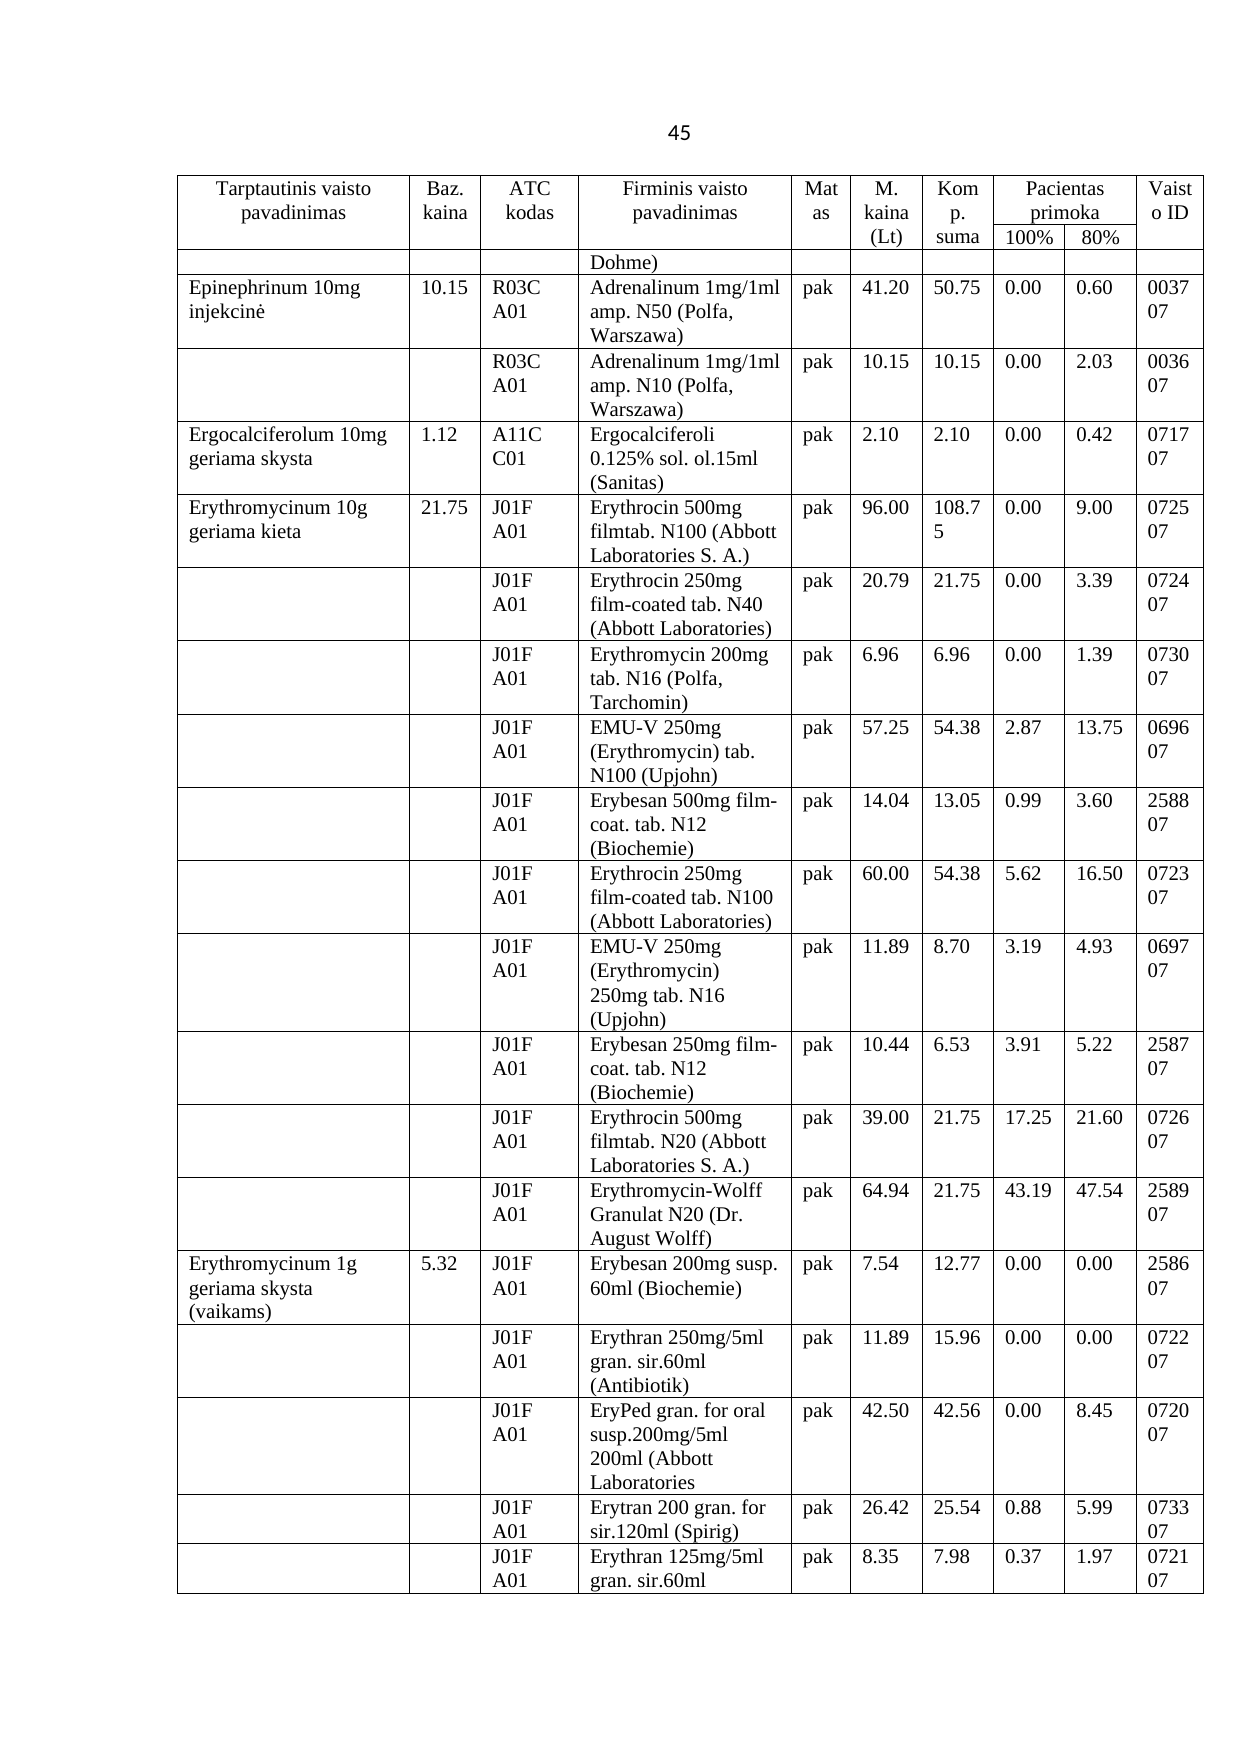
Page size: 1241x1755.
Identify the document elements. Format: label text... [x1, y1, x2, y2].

table_cell 2.10 [851, 422, 922, 494]
table_cell 0.99 [994, 788, 1064, 860]
table_cell Epinephrinum 10mg injekcinė [178, 275, 409, 347]
table_cell 0.00 [1065, 1251, 1136, 1323]
table_cell 26.42 [851, 1495, 922, 1543]
table_cell J01F A01 [481, 861, 578, 933]
table_cell Ergocalciferolum 10mg geriama skysta [178, 422, 409, 494]
table_cell [851, 250, 922, 274]
table_cell Erythrocin 250mg film-coated tab. N100 (Abbott Laboratories) [579, 861, 791, 933]
table_cell EryPed gran. for oral susp.200mg/5ml 200ml (Abbott Laboratories [579, 1398, 791, 1494]
table_cell 10.44 [851, 1032, 922, 1104]
table_cell 0.60 [1065, 275, 1136, 347]
table_cell pak [792, 1178, 850, 1250]
table_cell 9.00 [1065, 495, 1136, 567]
table_cell 8.70 [923, 934, 993, 1031]
table_cell [178, 1398, 409, 1494]
table_cell pak [792, 1032, 850, 1104]
table_cell [410, 715, 480, 787]
table_cell 8.35 [851, 1544, 922, 1592]
table_cell Dohme) [579, 250, 791, 274]
table_cell 21.75 [923, 1178, 993, 1250]
table_cell Erythrocin 500mg filmtab. N100 (Abbott Laboratories S. A.) [579, 495, 791, 567]
table_cell 96.00 [851, 495, 922, 567]
table_cell 20.79 [851, 568, 922, 640]
table_cell 8.45 [1065, 1398, 1136, 1494]
table_cell 1.97 [1065, 1544, 1136, 1592]
table_cell [410, 934, 480, 1031]
table_cell pak [792, 1495, 850, 1543]
table_cell 2.10 [923, 422, 993, 494]
table_cell 50.75 [923, 275, 993, 347]
table_cell J01F A01 [481, 641, 578, 714]
table_cell 21.60 [1065, 1105, 1136, 1177]
table_cell 0.00 [994, 275, 1064, 347]
table_cell 258707 [1137, 1032, 1203, 1104]
table_cell 0.00 [1065, 1325, 1136, 1397]
table_cell 258607 [1137, 1251, 1203, 1323]
table_cell 7.98 [923, 1544, 993, 1592]
table_cell 0.42 [1065, 422, 1136, 494]
table_cell 13.05 [923, 788, 993, 860]
table_cell 069707 [1137, 934, 1203, 1031]
table_cell 21.75 [923, 1105, 993, 1177]
table_cell pak [792, 641, 850, 714]
table_cell Erythran 125mg/5ml gran. sir.60ml [579, 1544, 791, 1592]
table_cell 2.03 [1065, 349, 1136, 421]
table_cell pak [792, 788, 850, 860]
table_cell 11.89 [851, 1325, 922, 1397]
table_cell J01F A01 [481, 495, 578, 567]
table_cell pak [792, 1544, 850, 1592]
table_cell [410, 1178, 480, 1250]
table_cell 5.32 [410, 1251, 480, 1323]
table_cell 5.22 [1065, 1032, 1136, 1104]
table_cell 21.75 [923, 568, 993, 640]
table_cell 4.93 [1065, 934, 1136, 1031]
table_cell Ergocalciferoli 0.125% sol. ol.15ml (Sanitas) [579, 422, 791, 494]
table_cell [178, 1325, 409, 1397]
table_cell 54.38 [923, 861, 993, 933]
table_cell [1065, 250, 1136, 274]
table_cell 47.54 [1065, 1178, 1136, 1250]
table_header ATC kodas [481, 176, 578, 249]
table_cell 3.91 [994, 1032, 1064, 1104]
table_cell Erythrocin 500mg filmtab. N20 (Abbott Laboratories S. A.) [579, 1105, 791, 1177]
table_cell 16.50 [1065, 861, 1136, 933]
table_cell Erythromycinum 10g geriama kieta [178, 495, 409, 567]
table_cell EMU-V 250mg (Erythromycin) 250mg tab. N16 (Upjohn) [579, 934, 791, 1031]
table_header Tarptautinis vaisto pavadinimas [178, 176, 409, 249]
table_cell 100% [994, 225, 1064, 249]
table_cell J01F A01 [481, 1495, 578, 1543]
table_cell 1.39 [1065, 641, 1136, 714]
table_cell Erythrocin 250mg film-coated tab. N40 (Abbott Laboratories) [579, 568, 791, 640]
table_cell [178, 788, 409, 860]
table_cell [410, 1398, 480, 1494]
table_cell 10.15 [410, 275, 480, 347]
table_cell J01F A01 [481, 1105, 578, 1177]
table_cell 072107 [1137, 1544, 1203, 1592]
table_cell Erybesan 500mg film-coat. tab. N12 (Biochemie) [579, 788, 791, 860]
table_cell pak [792, 495, 850, 567]
table_cell [178, 715, 409, 787]
table_cell 0.00 [994, 349, 1064, 421]
table_cell [481, 250, 578, 274]
table_cell 15.96 [923, 1325, 993, 1397]
table_header Vaisto ID [1137, 176, 1203, 249]
table_cell 0.37 [994, 1544, 1064, 1592]
table_cell 108.75 [923, 495, 993, 567]
table_cell J01F A01 [481, 1398, 578, 1494]
table_cell 003607 [1137, 349, 1203, 421]
table_cell 6.96 [851, 641, 922, 714]
table_cell [178, 861, 409, 933]
table_cell 072307 [1137, 861, 1203, 933]
table_cell 0.00 [994, 641, 1064, 714]
table_cell 073007 [1137, 641, 1203, 714]
table_cell J01F A01 [481, 1325, 578, 1397]
table_cell 80% [1065, 225, 1136, 249]
table_cell 0.00 [994, 422, 1064, 494]
table_cell 0.00 [994, 495, 1064, 567]
table_cell 57.25 [851, 715, 922, 787]
table_cell 3.19 [994, 934, 1064, 1031]
table_cell [178, 1495, 409, 1543]
table_cell 42.50 [851, 1398, 922, 1494]
table_cell 41.20 [851, 275, 922, 347]
table_cell 10.15 [923, 349, 993, 421]
table_cell 071707 [1137, 422, 1203, 494]
table_cell 072207 [1137, 1325, 1203, 1397]
table_cell J01F A01 [481, 1032, 578, 1104]
table_cell J01F A01 [481, 1178, 578, 1250]
table_cell [792, 250, 850, 274]
table_cell Erythromycin 200mg tab. N16 (Polfa, Tarchomin) [579, 641, 791, 714]
table_cell [410, 568, 480, 640]
table_cell 072007 [1137, 1398, 1203, 1494]
table_cell 5.21 [923, 250, 993, 274]
table_cell [410, 1105, 480, 1177]
table_cell 5.99 [1065, 1495, 1136, 1543]
table_cell [178, 1544, 409, 1592]
table_cell J01F A01 [481, 568, 578, 640]
table_cell Erybesan 250mg film-coat. tab. N12 (Biochemie) [579, 1032, 791, 1104]
table_cell [178, 641, 409, 714]
table_cell pak [792, 861, 850, 933]
table_cell 42.56 [923, 1398, 993, 1494]
table_cell [178, 1032, 409, 1104]
table_cell 39.00 [851, 1105, 922, 1177]
table_cell J01F A01 [481, 788, 578, 860]
table_header Komp. suma (Lt) [923, 176, 993, 249]
table_cell J01F A01 [481, 1544, 578, 1592]
table_cell [410, 1325, 480, 1397]
table_cell 072407 [1137, 568, 1203, 640]
table_cell Erybesan 200mg susp. 60ml (Biochemie) [579, 1251, 791, 1323]
table_cell pak [792, 275, 850, 347]
table_cell pak [792, 349, 850, 421]
table_cell pak [792, 715, 850, 787]
table_cell 072507 [1137, 495, 1203, 567]
table_cell 11.89 [851, 934, 922, 1031]
table_cell Erythromycinum 1g geriama skysta (vaikams) [178, 1251, 409, 1323]
table_cell pak [792, 1251, 850, 1323]
table_cell Erytran 200 gran. for sir.120ml (Spirig) [579, 1495, 791, 1543]
table_cell 0.00 [994, 1398, 1064, 1494]
table_cell 258807 [1137, 788, 1203, 860]
table_cell Erythromycin-Wolff Granulat N20 (Dr. August Wolff) [579, 1178, 791, 1250]
table_cell [1137, 250, 1203, 274]
table_cell [410, 1032, 480, 1104]
table_cell 3.39 [1065, 568, 1136, 640]
table_cell Erythran 250mg/5ml gran. sir.60ml (Antibiotik) [579, 1325, 791, 1397]
table_cell 3.60 [1065, 788, 1136, 860]
table_cell 073307 [1137, 1495, 1203, 1543]
table_cell [410, 1544, 480, 1592]
table_cell 6.53 [923, 1032, 993, 1104]
table_cell 0.88 [994, 1495, 1064, 1543]
table_cell 072607 [1137, 1105, 1203, 1177]
table_cell [410, 250, 480, 274]
table_cell 003707 [1137, 275, 1203, 347]
table_cell 17.25 [994, 1105, 1064, 1177]
table_cell 5.62 [994, 861, 1064, 933]
table_cell [178, 250, 409, 274]
table_cell [994, 250, 1064, 274]
table_cell 12.77 [923, 1251, 993, 1323]
table_cell pak [792, 1398, 850, 1494]
table_cell pak [792, 1325, 850, 1397]
table_cell Adrenalinum 1mg/1ml amp. N10 (Polfa, Warszawa) [579, 349, 791, 421]
table_cell 43.19 [994, 1178, 1064, 1250]
table_cell 0.00 [994, 568, 1064, 640]
table_cell J01F A01 [481, 1251, 578, 1323]
table_cell [178, 568, 409, 640]
table_cell R03C A01 [481, 275, 578, 347]
table_cell pak [792, 934, 850, 1031]
table_cell 64.94 [851, 1178, 922, 1250]
table_cell [410, 349, 480, 421]
table_cell 258907 [1137, 1178, 1203, 1250]
table_cell [410, 641, 480, 714]
table_header Baz. kaina [410, 176, 480, 249]
table_cell 25.54 [923, 1495, 993, 1543]
table_cell [178, 1105, 409, 1177]
table_cell [178, 349, 409, 421]
table_cell 54.38 [923, 715, 993, 787]
table_cell 0.00 [994, 1325, 1064, 1397]
table_header Matas [792, 176, 850, 249]
table_cell Adrenalinum 1mg/1ml amp. N50 (Polfa, Warszawa) [579, 275, 791, 347]
table_cell 2.87 [994, 715, 1064, 787]
table_cell J01F A01 [481, 715, 578, 787]
table_cell pak [792, 568, 850, 640]
table_cell [410, 788, 480, 860]
table_cell A11C C01 [481, 422, 578, 494]
table_cell 21.75 [410, 495, 480, 567]
table_header M. kaina (Lt) [851, 176, 922, 249]
table_cell 60.00 [851, 861, 922, 933]
table_cell 6.96 [923, 641, 993, 714]
table_cell [410, 1495, 480, 1543]
table_header Firminis vaisto pavadinimas [579, 176, 791, 249]
table_cell pak [792, 1105, 850, 1177]
table_cell pak [792, 422, 850, 494]
table_cell 1.12 [410, 422, 480, 494]
table_cell 14.04 [851, 788, 922, 860]
table_cell R03C A01 [481, 349, 578, 421]
table_cell EMU-V 250mg (Erythromycin) tab. N100 (Upjohn) [579, 715, 791, 787]
table_cell 069607 [1137, 715, 1203, 787]
table_cell 7.54 [851, 1251, 922, 1323]
table_cell 10.15 [851, 349, 922, 421]
table_header Pacientas primoka [994, 176, 1136, 224]
table_cell [178, 1178, 409, 1250]
table_cell 0.00 [994, 1251, 1064, 1323]
table_cell 13.75 [1065, 715, 1136, 787]
table_cell [178, 934, 409, 1031]
table_cell J01F A01 [481, 934, 578, 1031]
table_cell [410, 861, 480, 933]
